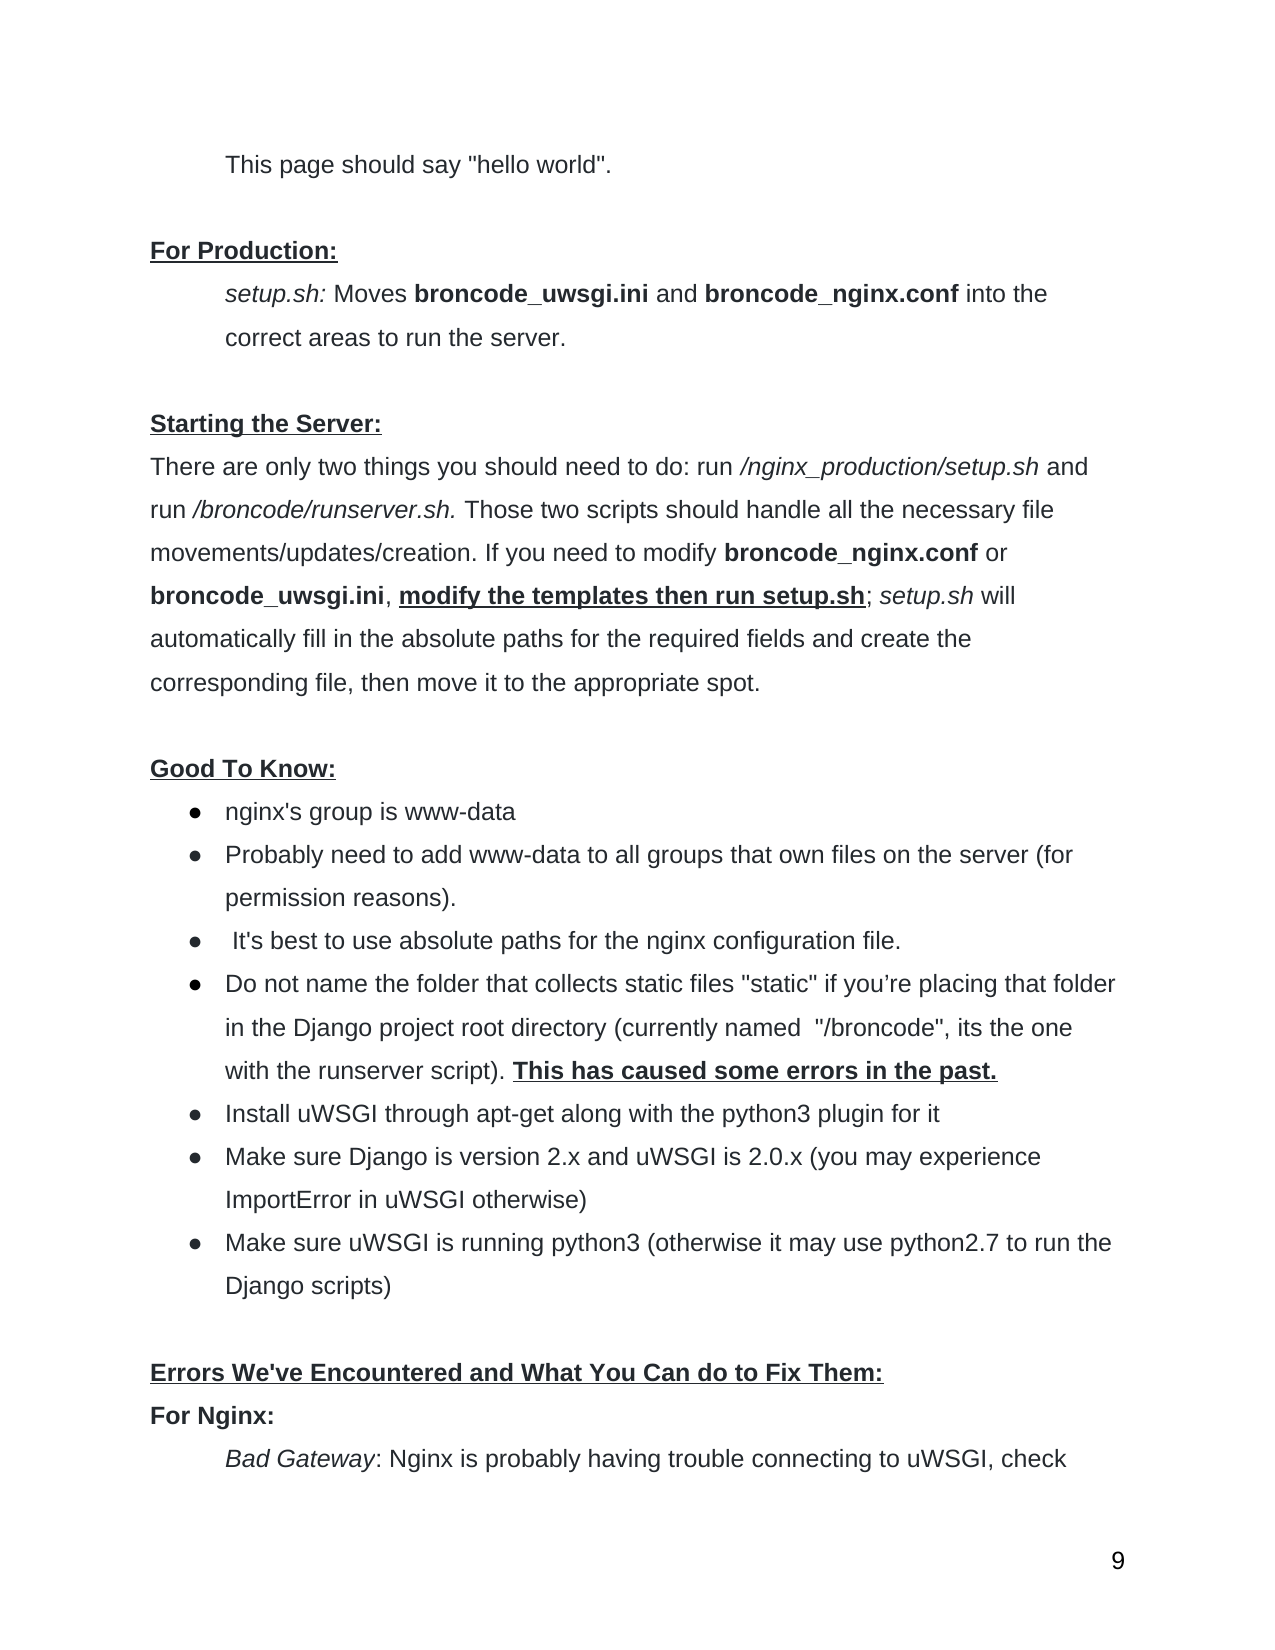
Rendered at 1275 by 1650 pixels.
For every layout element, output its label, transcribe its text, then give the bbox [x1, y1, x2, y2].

list Install uWSGI through apt-get along with the python3 plugin for it [187, 1099, 1125, 1127]
text This page should say "hello world". [150, 150, 1125, 179]
text setup.sh: Moves broncode_uwsgi.ini and broncode_nginx.conf into the [150, 279, 1125, 308]
text Good To Know: [150, 754, 1125, 782]
text For Nginx: [150, 1401, 1125, 1429]
list Make sure uWSGI is running python3 (otherwise it may use python2.7 to run the Django scripts) [187, 1228, 1125, 1300]
list Probably need to add www-data to all groups that own files on the server (for permission reasons). [187, 840, 1125, 912]
text correct areas to run the server. [150, 322, 1125, 351]
text Errors We've Encountered and What You Can do to Fix Them: [150, 1357, 1125, 1386]
text There are only two things you should need to do: run /nginx_production/setup.sh and run /broncode/runserver.sh. Those two scripts should handle all the necessary file movements/updates/creation. If you need to modify broncode_nginx.conf or broncode_uwsgi.ini, modify the templates then run setup.sh; setup.sh will automatically fill in the absolute paths for the required fields and create the corresponding file, then move it to the appropriate spot. [150, 452, 1125, 696]
list Make sure Django is version 2.x and uWSGI is 2.0.x (you may experience ImportError in uWSGI otherwise) [187, 1142, 1125, 1214]
text For Production: [150, 236, 1125, 265]
text Bad Gateway: Nginx is probably having trouble connecting to uWSGI, check [225, 1444, 1125, 1472]
list It's best to use absolute paths for the nginx configuration file. [187, 926, 1125, 955]
text Starting the Server: [150, 409, 1125, 437]
list Do not name the folder that collects static files "static" if you’re placing that folder in the Django project root directory (currently named "/broncode", its the one with the runserver script). This has caused some errors in the past. [187, 969, 1125, 1084]
list nginx's group is www-data [187, 797, 1125, 826]
